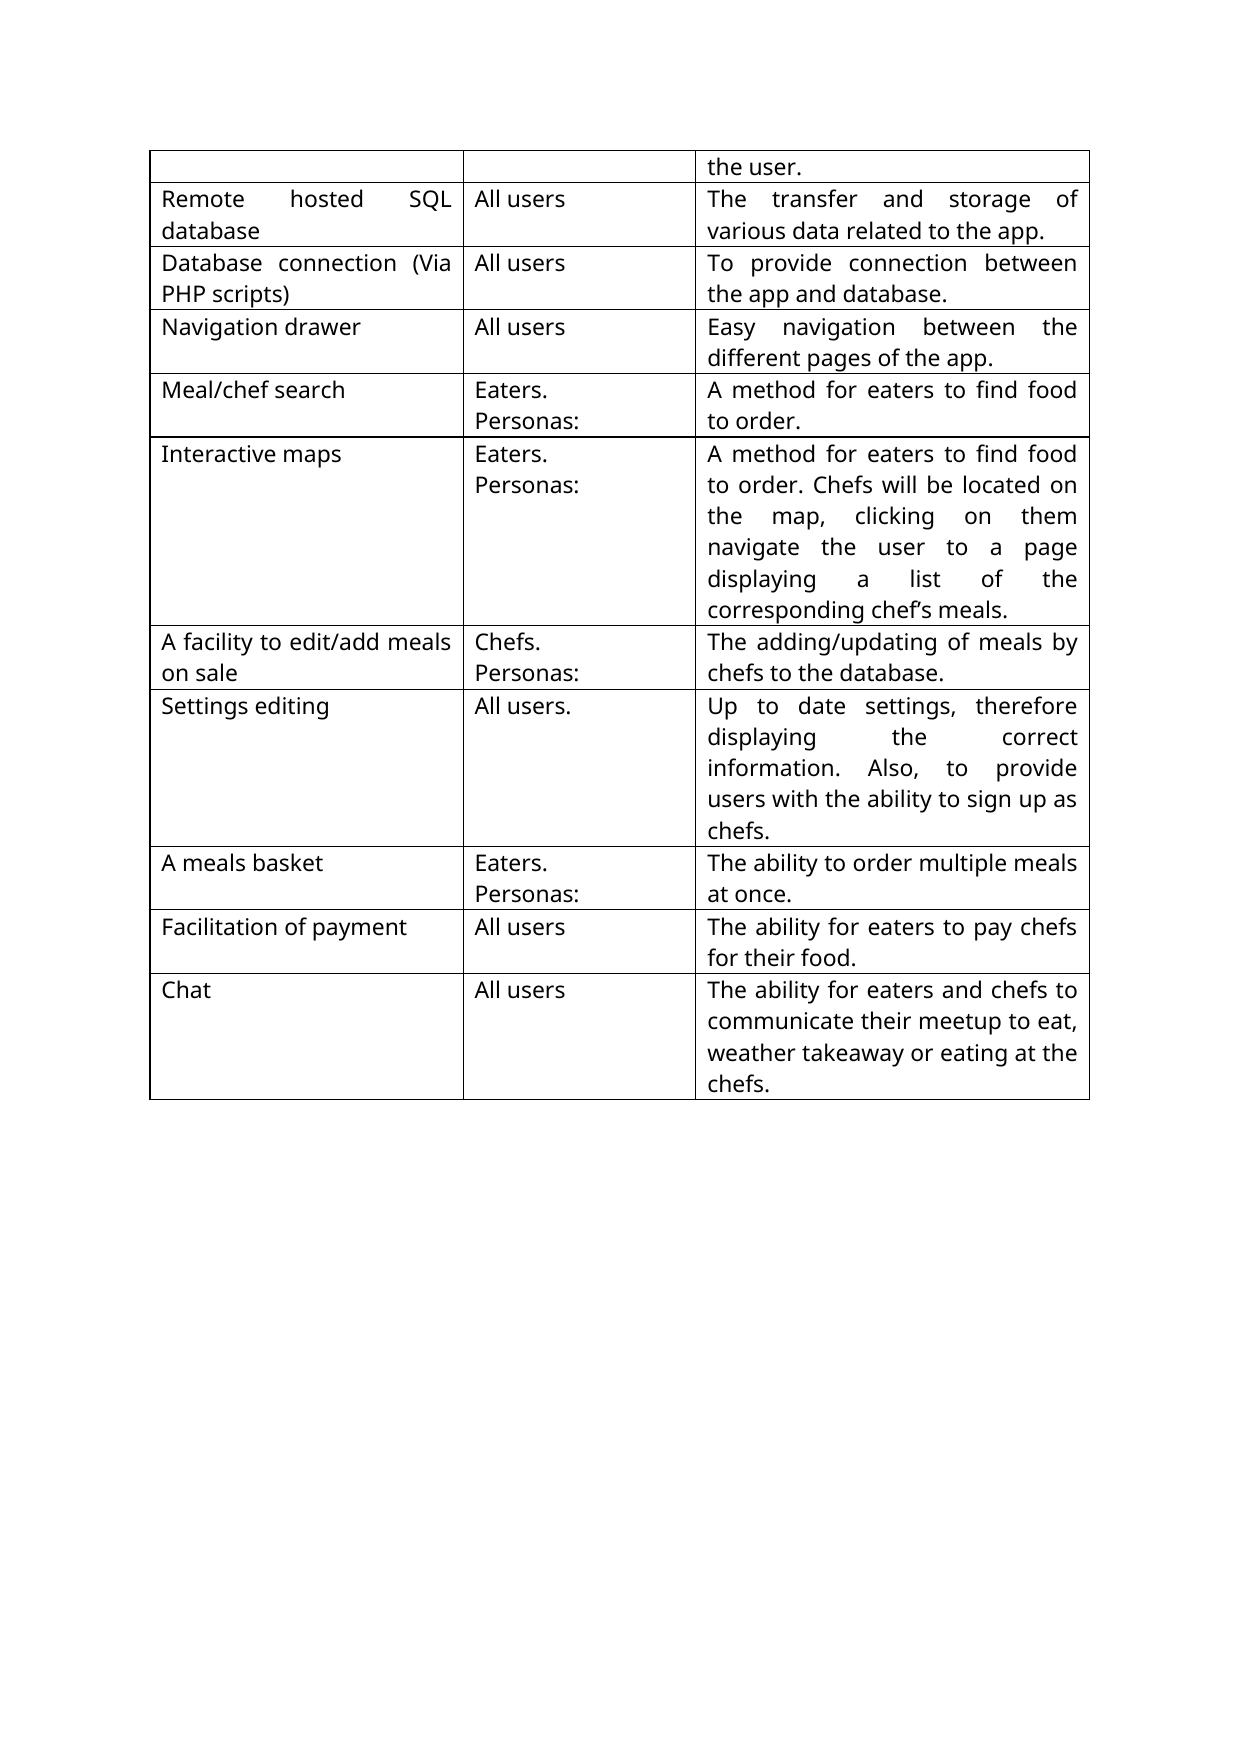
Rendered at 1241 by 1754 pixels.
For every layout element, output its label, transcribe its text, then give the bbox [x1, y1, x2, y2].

table_cell Eaters. Personas: [464, 847, 695, 909]
table_cell Easy navigation between the different pages of the app. [696, 310, 1089, 373]
table_cell All users [464, 183, 695, 246]
table_cell Database connection (Via PHP scripts) [151, 247, 463, 309]
table_cell Navigation drawer [151, 310, 463, 373]
table_cell The transfer and storage of various data related to the app. [696, 183, 1089, 246]
table_cell A meals basket [151, 847, 463, 909]
table_cell Eaters. Personas: [464, 374, 695, 436]
table_cell All users [464, 310, 695, 373]
table_cell The ability for eaters and chefs to communicate their meetup to eat, weather takeaway or eating at the chefs. [696, 974, 1089, 1099]
table_cell Eaters. Personas: [464, 438, 695, 625]
table_cell [151, 151, 463, 182]
table_cell The adding/updating of meals by chefs to the database. [696, 626, 1089, 688]
table_cell A method for eaters to find food to order. Chefs will be located on the map, clicking on them navigate the user to a page displaying a list of the corresponding chef’s meals. [696, 438, 1089, 625]
table_cell [464, 151, 695, 182]
table_cell Meal/chef search [151, 374, 463, 436]
table_cell Remote hosted SQL database [151, 183, 463, 246]
table_cell To provide connection between the app and database. [696, 247, 1089, 309]
table_cell the user. [696, 151, 1089, 182]
table_cell All users [464, 910, 695, 973]
table_cell All users. [464, 690, 695, 846]
table_cell All users [464, 247, 695, 309]
table_cell The ability to order multiple meals at once. [696, 847, 1089, 909]
table_cell Up to date settings, therefore displaying the correct information. Also, to provide users with the ability to sign up as chefs. [696, 690, 1089, 846]
table_cell A facility to edit/add meals on sale [151, 626, 463, 688]
table_cell Settings editing [151, 690, 463, 846]
table_cell Interactive maps [151, 438, 463, 625]
table_cell Chat [151, 974, 463, 1099]
table_cell The ability for eaters to pay chefs for their food. [696, 910, 1089, 973]
table_cell Chefs. Personas: [464, 626, 695, 688]
table_cell A method for eaters to find food to order. [696, 374, 1089, 436]
table_cell All users [464, 974, 695, 1099]
table_cell Facilitation of payment [151, 910, 463, 973]
